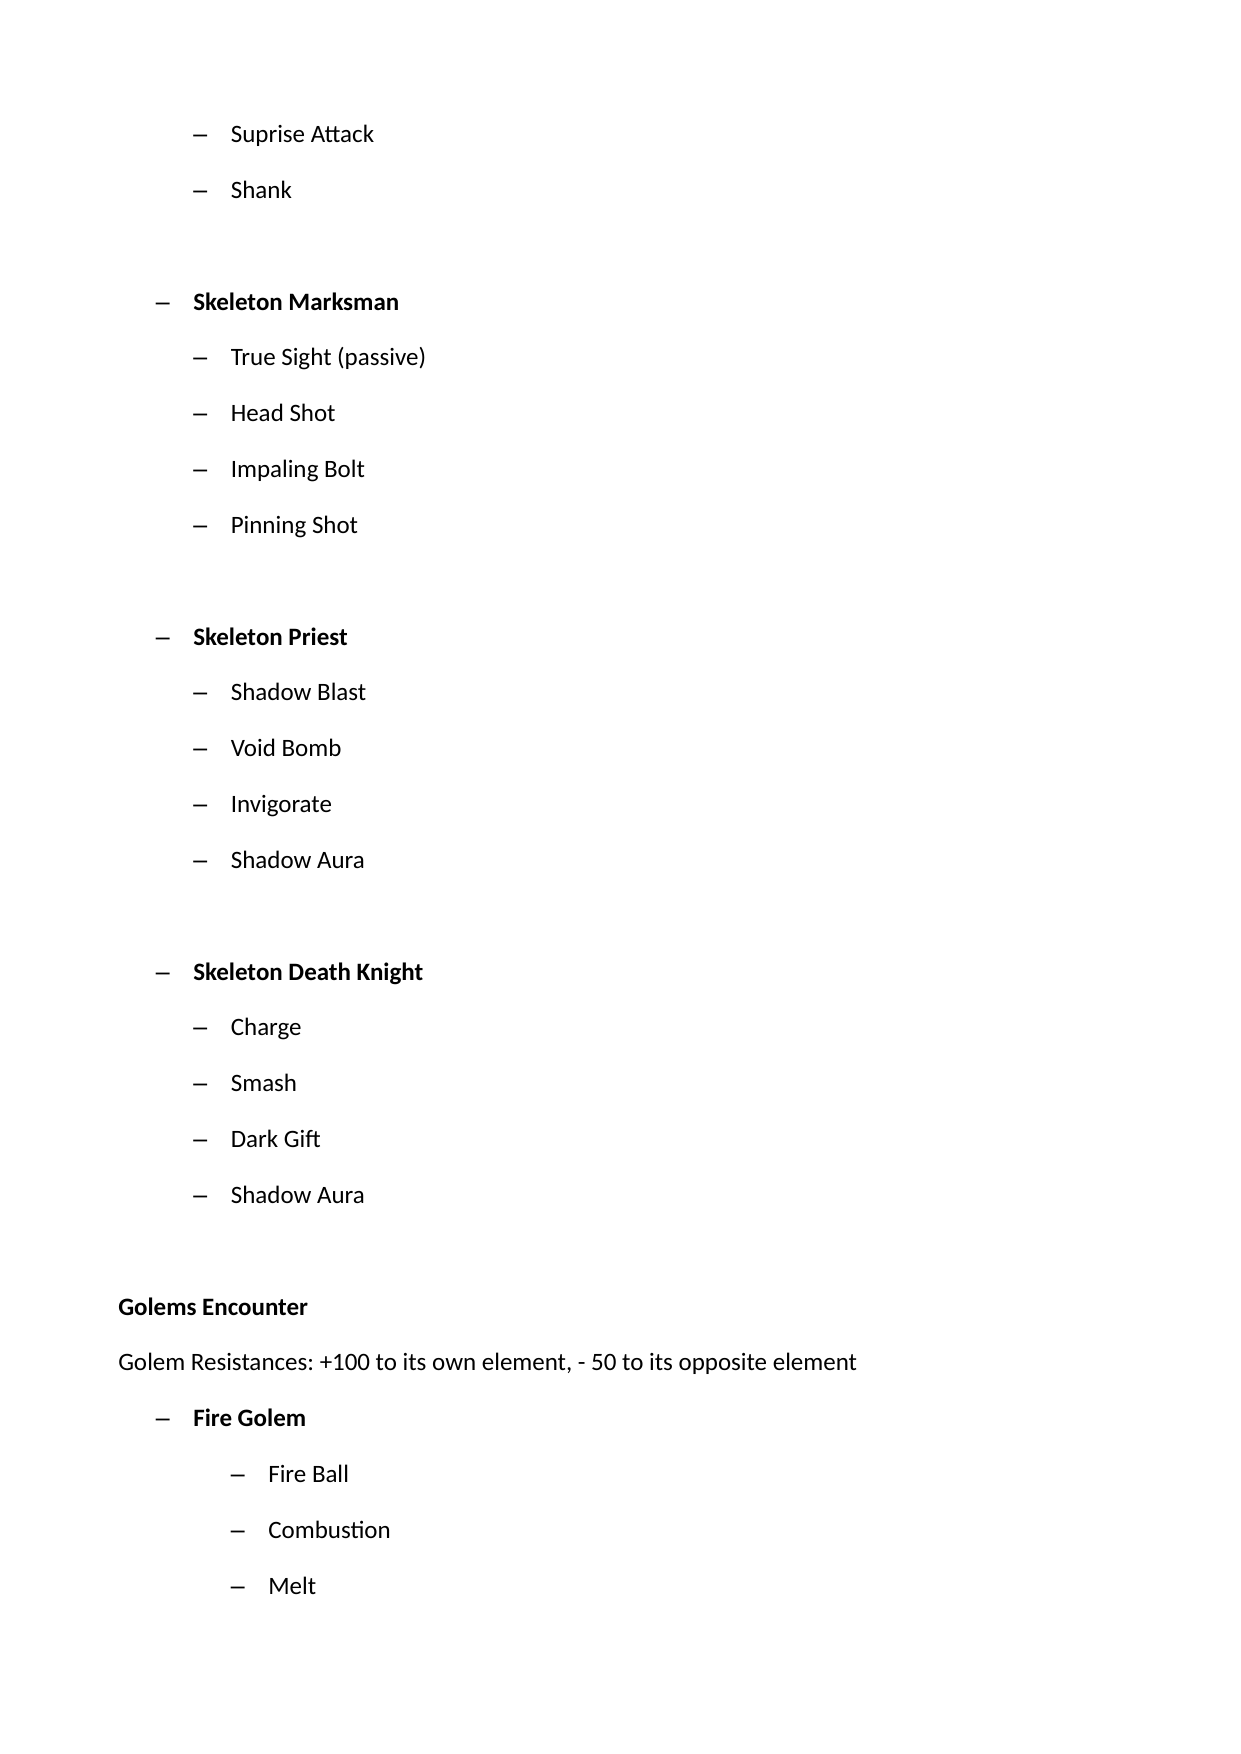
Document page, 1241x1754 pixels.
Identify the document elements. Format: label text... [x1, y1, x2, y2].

list Invigorate [193, 788, 1122, 819]
list Pinning Shot [193, 509, 1122, 539]
list Suprise Attack [193, 118, 1122, 149]
list Shadow Aura [193, 844, 1122, 874]
text Golem Resistances: +100 to its own element, - 50 to its opposite element [118, 1346, 1122, 1377]
list True Sight (passive) [193, 341, 1122, 372]
list Combustion [231, 1514, 1122, 1544]
list Fire Golem [156, 1402, 1122, 1433]
list Melt [231, 1570, 1122, 1600]
list Skeleton Death Knight [156, 956, 1122, 986]
list Fire Ball [231, 1458, 1122, 1489]
list Smash [193, 1067, 1122, 1098]
list Impaling Bolt [193, 453, 1122, 484]
list Shadow Blast [193, 676, 1122, 707]
list Shadow Aura [193, 1179, 1122, 1209]
list Head Shot [193, 397, 1122, 428]
list Shank [193, 174, 1122, 204]
list Void Bomb [193, 732, 1122, 763]
list Skeleton Priest [156, 621, 1122, 651]
list Dark Gift [193, 1123, 1122, 1154]
text Golems Encounter [118, 1291, 1122, 1321]
list Charge [193, 1011, 1122, 1042]
list Skeleton Marksman [156, 286, 1122, 316]
